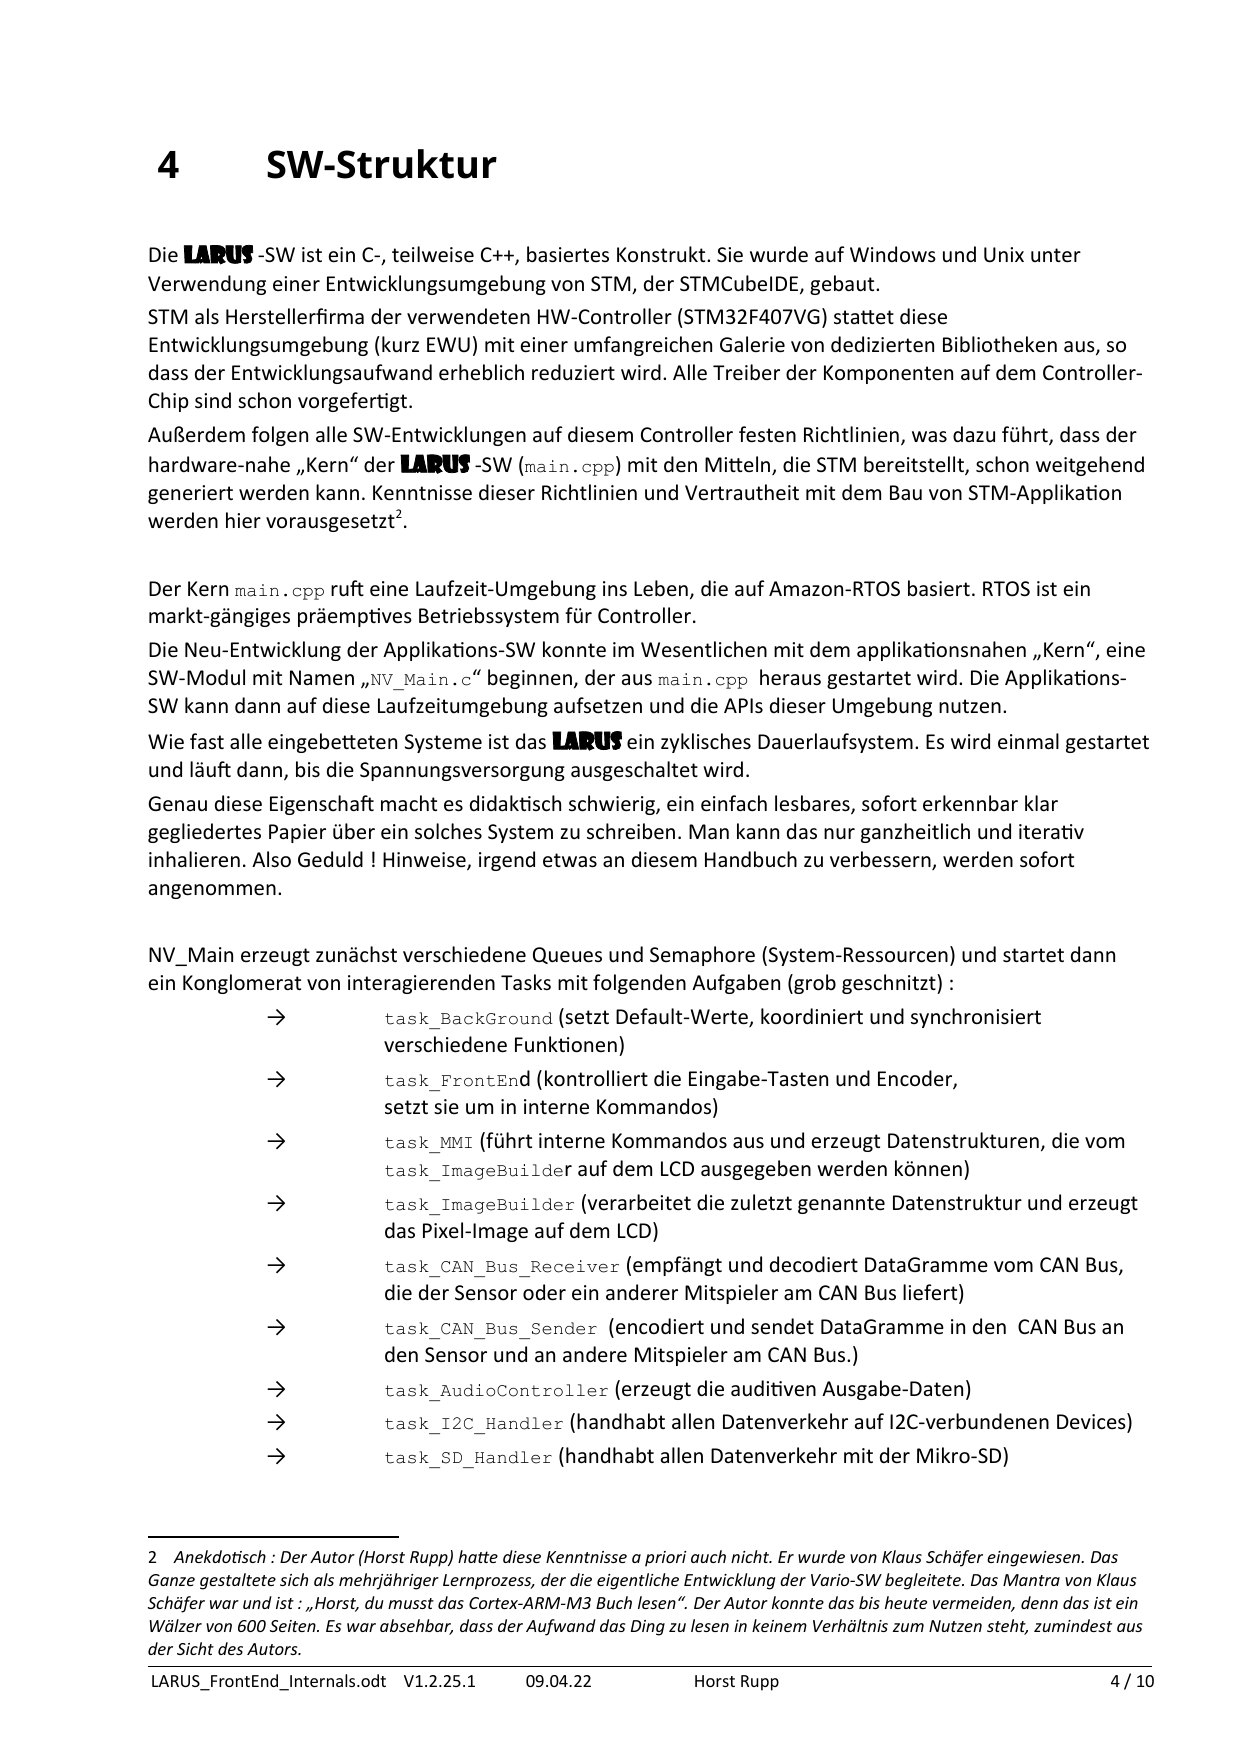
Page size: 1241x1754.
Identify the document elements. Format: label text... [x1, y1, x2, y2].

text → task_I2C_Handler (handhabt allen Datenverkehr auf I2C-verbundenen Devices) [148, 1407, 1152, 1436]
text → task_CAN_Bus_Receiver (empfängt und decodiert DataGramme vom CAN Bus, die der Sensor oder ein anderer Mitspieler am CAN Bus liefert) [148, 1250, 1152, 1306]
text Genau diese Eigenschaft macht es didaktisch schwierig, ein einfach lesbares, sofort erkennbar klar gegliedertes Papier über ein solches System zu schreiben. Man kann das nur ganzheitlich und iterativ inhalieren. Also Geduld ! Hinweise, irgend etwas an diesem Handbuch zu verbessern, werden sofort angenommen. [148, 789, 1152, 901]
text → task_SD_Handler (handhabt allen Datenverkehr mit der Mikro-SD) [148, 1441, 1152, 1469]
text Der Kern main.cpp ruft eine Laufzeit-Umgebung ins Leben, die auf Amazon-RTOS basiert. RTOS ist ein markt-gängiges präemptives Betriebssystem für Controller. [148, 574, 1152, 630]
text Die LARUS -SW ist ein C-, teilweise C++, basiertes Konstrukt. Sie wurde auf Windows und Unix unter Verwendung einer Entwicklungsumgebung von STM, der STMCubeIDE, gebaut. [148, 239, 1152, 297]
text → task_ImageBuilder (verarbeitet die zuletzt genannte Datenstruktur und erzeugt das Pixel-Image auf dem LCD) [148, 1188, 1152, 1244]
text → task_FrontEnd (kontrolliert die Eingabe-Tasten und Encoder, setzt sie um in interne Kommandos) [148, 1064, 1152, 1120]
text Anekdotisch : Der Autor (Horst Rupp) hatte diese Kenntnisse a priori auch nicht. Er wurde von Klaus Schäfer eingewiesen. Das Ganze gestaltete sich als mehrjähriger Lernprozess, der die eigentliche Entwicklung der Vario-SW begleitete. Das Mantra von Klaus Schäfer war und ist : „Horst, du musst das Cortex-ARM-M3 Buch lesen“. Der Autor konnte das bis heute vermeiden, denn das ist ein Wälzer von 600 Seiten. Es war absehbar, dass der Aufwand das Ding zu lesen in keinem Verhältnis zum Nutzen steht, zumindest aus der Sicht des Autors. [148, 1546, 1152, 1660]
text NV_Main erzeugt zunächst verschiedene Queues und Semaphore (System-Ressourcen) und startet dann ein Konglomerat von interagierenden Tasks mit folgenden Aufgaben (grob geschnitzt) : [148, 941, 1152, 997]
text STM als Herstellerfirma der verwendeten HW-Controller (STM32F407VG) stattet diese Entwicklungsumgebung (kurz EWU) mit einer umfangreichen Galerie von dedizierten Bibliotheken aus, so dass der Entwicklungsaufwand erheblich reduziert wird. Alle Treiber der Komponenten auf dem Controller-Chip sind schon vorgefertigt. [148, 302, 1152, 414]
text Wie fast alle eingebetteten Systeme ist das LARUS ein zyklisches Dauerlaufsystem. Es wird einmal gestartet und läuft dann, bis die Spannungsversorgung ausgeschaltet wird. [148, 725, 1152, 783]
subtitle SW-Struktur [148, 138, 1128, 190]
text Die Neu-Entwicklung der Applikations-SW konnte im Wesentlichen mit dem applikationsnahen „Kern“, eine SW-Modul mit Namen „NV_Main.c“ beginnen, der aus main.cpp heraus gestartet wird. Die Applikations-SW kann dann auf diese Laufzeitumgebung aufsetzen und die APIs dieser Umgebung nutzen. [148, 636, 1152, 719]
text → task_CAN_Bus_Sender (encodiert und sendet DataGramme in den CAN Bus an den Sensor und an andere Mitspieler am CAN Bus.) [148, 1312, 1152, 1368]
text → task_BackGround (setzt Default-Werte, koordiniert und synchronisiert verschiedene Funktionen) [148, 1002, 1152, 1058]
text → task_MMI (führt interne Kommandos aus und erzeugt Datenstrukturen, die vom task_ImageBuilder auf dem LCD ausgegeben werden können) [148, 1126, 1152, 1182]
text → task_AudioController (erzeugt die auditiven Ausgabe-Daten) [148, 1374, 1152, 1402]
text Außerdem folgen alle SW-Entwicklungen auf diesem Controller festen Richtlinien, was dazu führt, dass der hardware-nahe „Kern“ der LARUS -SW (main.cpp) mit den Mitteln, die STM bereitstellt, schon weitgehend generiert werden kann. Kenntnisse dieser Richtlinien und Vertrautheit mit dem Bau von STM-Applikation werden hier vorausgesetzt. [148, 420, 1152, 534]
